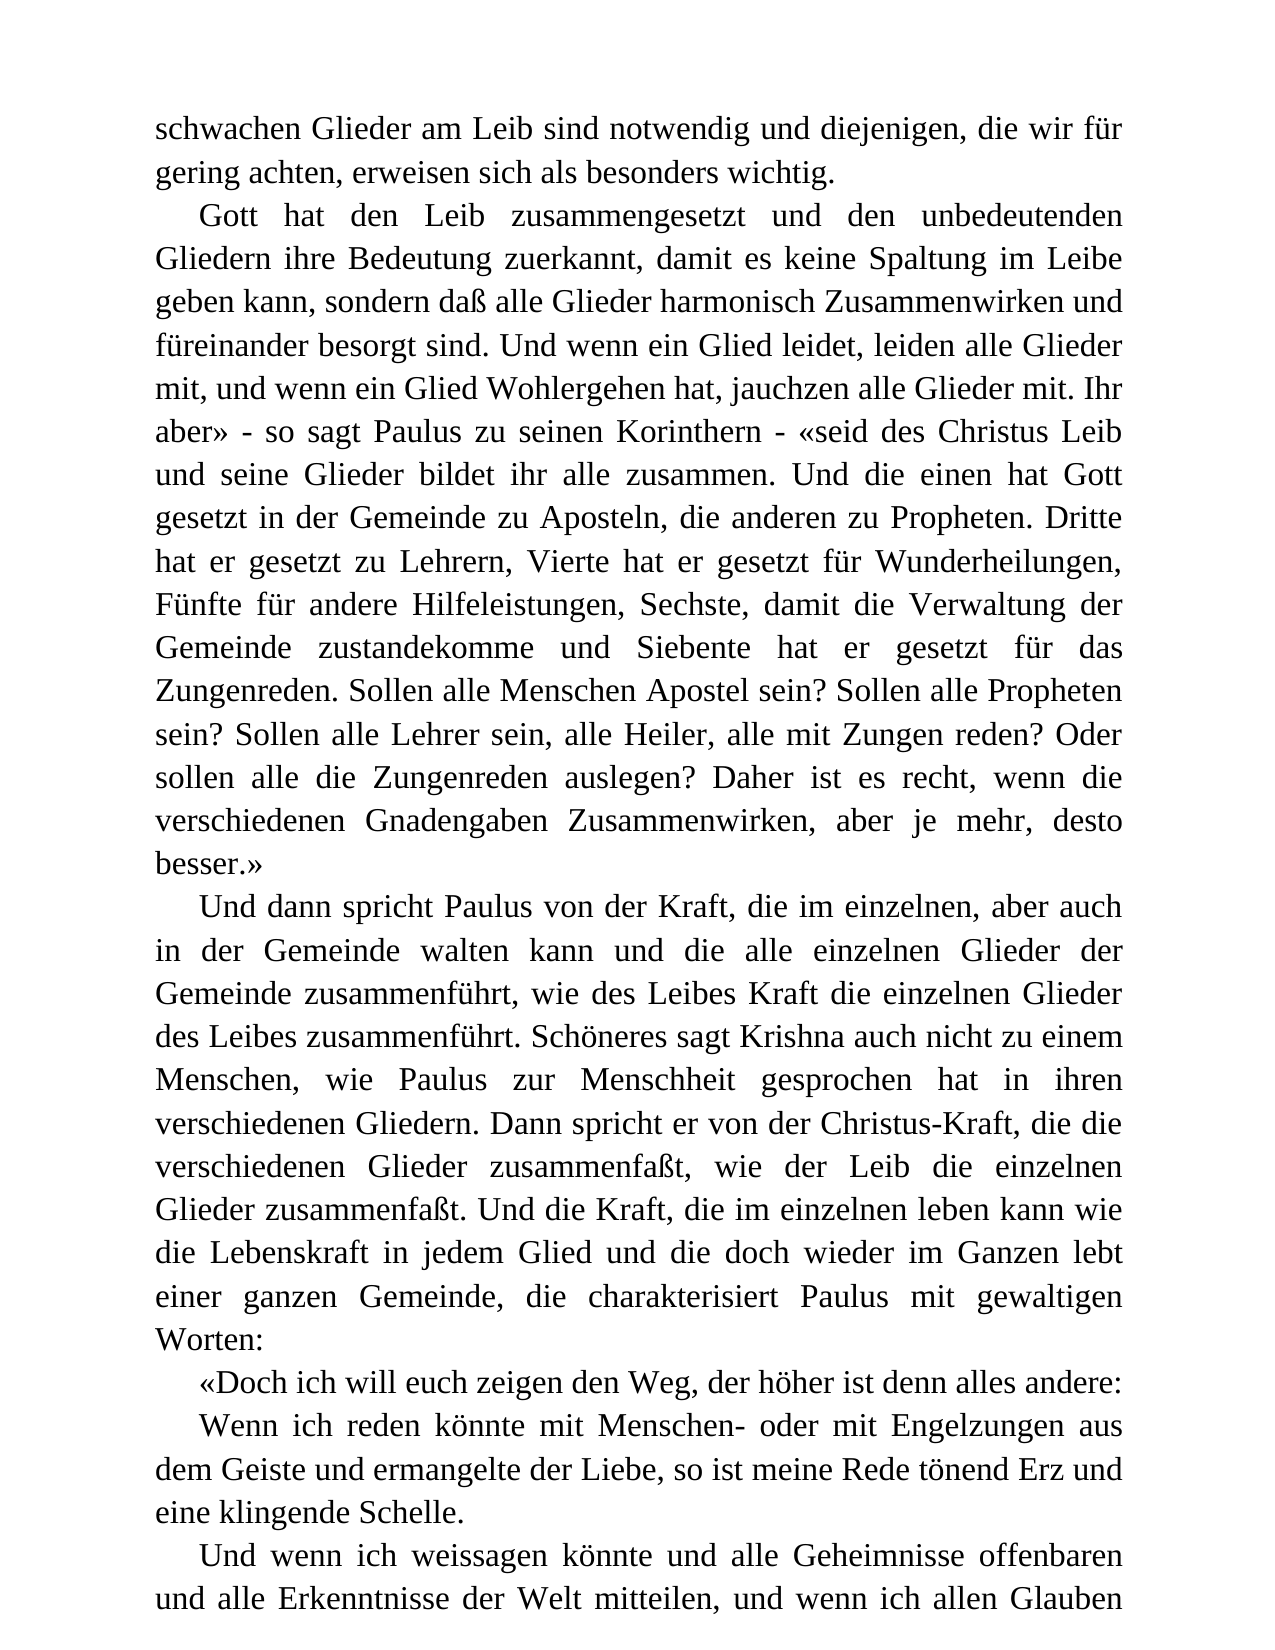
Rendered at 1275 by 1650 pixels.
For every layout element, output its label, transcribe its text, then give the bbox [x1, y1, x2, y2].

text Gott hat den Leib zusammengesetzt und den unbedeutenden Gliedern ihre Bedeutung zuerkannt, damit es keine Spaltung im Leibe geben kann, sondern daß alle Glieder harmonisch Zusammenwirken und füreinander besorgt sind. Und wenn ein Glied leidet, leiden alle Glieder mit, und wenn ein Glied Wohlergehen hat, jauchzen alle Glieder mit. Ihr aber» - so sagt Paulus zu seinen Korinthern - «seid des Christus Leib und seine Glieder bildet ihr alle zusammen. Und die einen hat Gott gesetzt in der Gemeinde zu Aposteln, die anderen zu Propheten. Dritte hat er gesetzt zu Lehrern, Vierte hat er gesetzt für Wunderheilungen, Fünfte für andere Hilfeleistungen, Sechste, damit die Verwaltung der Gemeinde zustandekomme und Siebente hat er gesetzt für das Zungenreden. Sollen alle Menschen Apostel sein? Sollen alle Propheten sein? Sollen alle Lehrer sein, alle Heiler, alle mit Zungen reden? Oder sollen alle die Zungenreden auslegen? Daher ist es recht, wenn die verschiedenen Gnadengaben Zusammenwirken, aber je mehr, desto besser.» [155, 195, 1124, 882]
text schwachen Glieder am Leib sind notwendig und diejenigen, die wir für gering achten, erweisen sich als besonders wichtig. [155, 109, 1124, 190]
text Und wenn ich weissagen könnte und alle Geheimnisse offenbaren und alle Erkenntnisse der Welt mitteilen, und wenn ich allen Glauben [155, 1535, 1124, 1617]
text Wenn ich reden könnte mit Menschen- oder mit Engelzungen aus dem Geiste und ermangelte der Liebe, so ist meine Rede tönend Erz und eine klingende Schelle. [155, 1406, 1124, 1530]
text Und dann spricht Paulus von der Kraft, die im einzelnen, aber auch in der Gemeinde walten kann und die alle einzelnen Glieder der Gemeinde zusammenführt, wie des Leibes Kraft die einzelnen Glieder des Leibes zusammenführt. Schöneres sagt Krishna auch nicht zu einem Menschen, wie Paulus zur Menschheit gesprochen hat in ihren verschiedenen Gliedern. Dann spricht er von der Christus-Kraft, die die verschiedenen Glieder zusammenfaßt, wie der Leib die einzelnen Glieder zusammenfaßt. Und die Kraft, die im einzelnen leben kann wie die Lebenskraft in jedem Glied und die doch wieder im Ganzen lebt einer ganzen Gemeinde, die charakterisiert Paulus mit gewaltigen Worten: [155, 887, 1124, 1357]
text «Doch ich will euch zeigen den Weg, der höher ist denn alles andere: [155, 1362, 1124, 1401]
